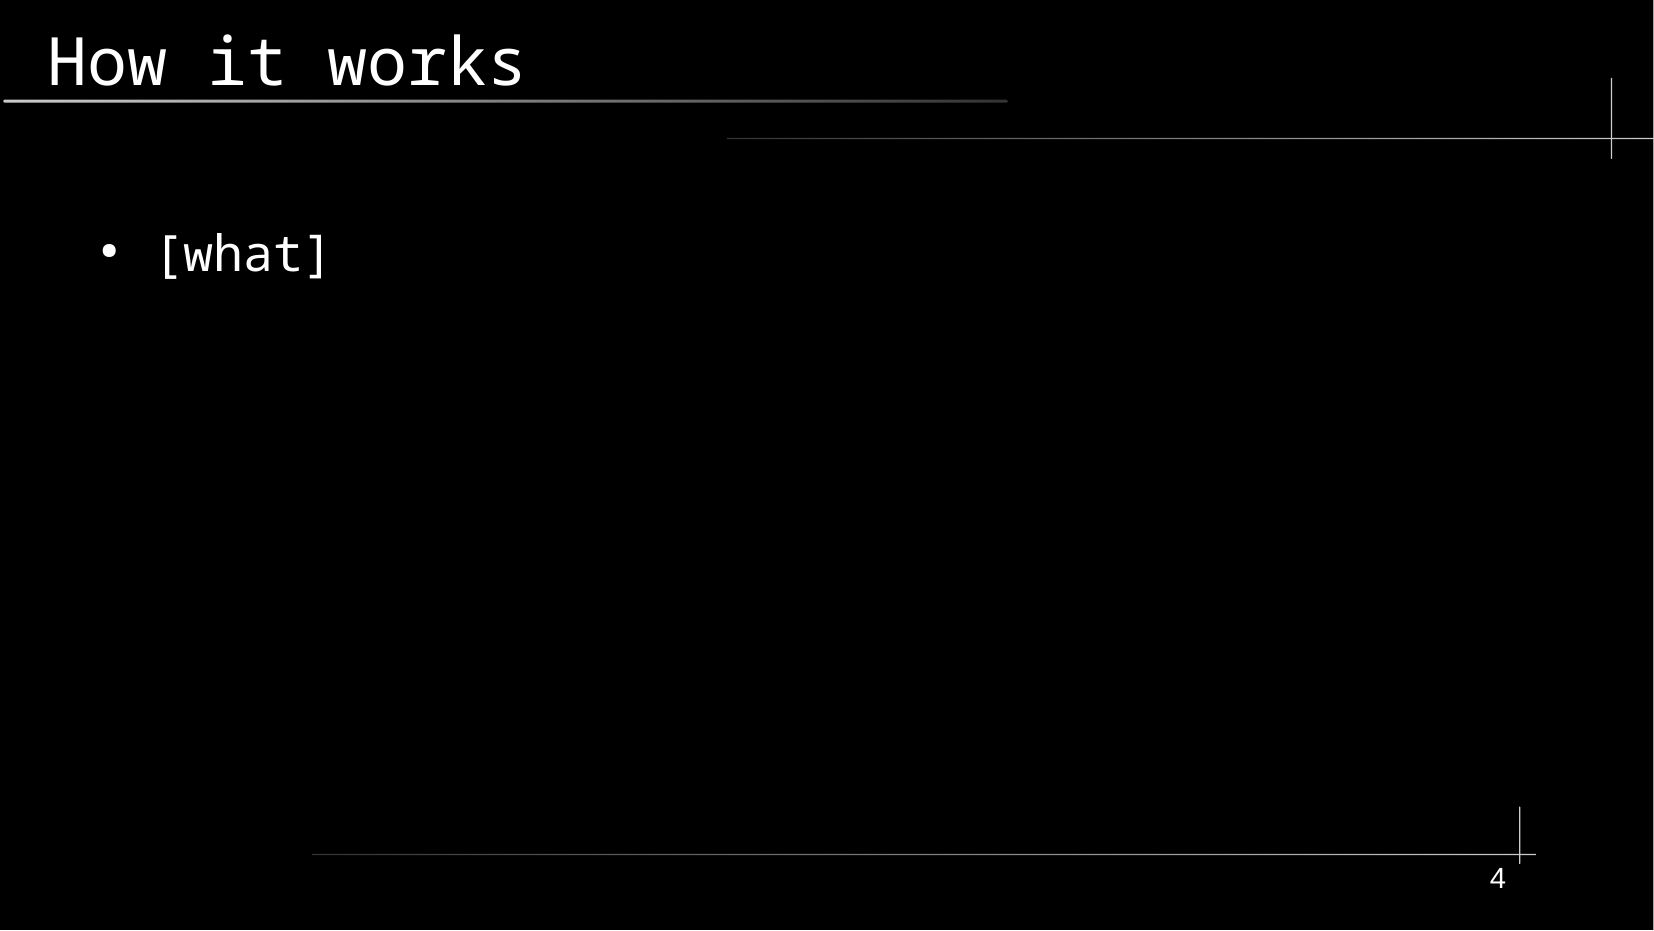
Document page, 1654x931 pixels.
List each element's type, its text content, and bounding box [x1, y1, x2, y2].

list [what] [82, 217, 1571, 758]
title How it works [47, 6, 1613, 113]
